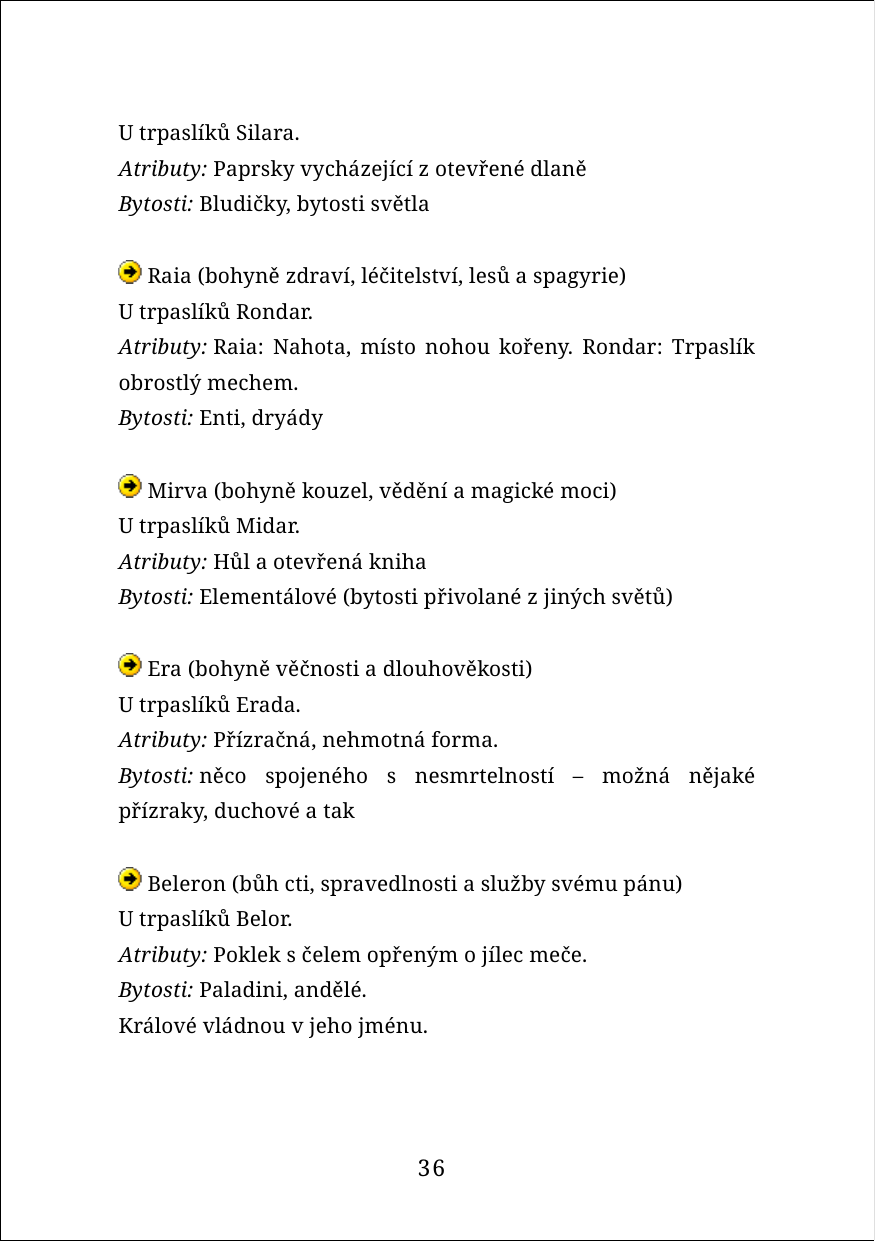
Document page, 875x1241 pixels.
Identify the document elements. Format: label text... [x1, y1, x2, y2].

text U trpaslíků Silara. Atributy: Paprsky vycházející z otevřené dlaně Bytosti: Bludičky, bytosti světla Raia (bohyně zdraví, léčitelství, lesů a spagyrie) U trpaslíků Rondar. Atributy: Raia: Nahota, místo nohou kořeny. Rondar: Trpaslík obrostlý mechem. Bytosti: Enti, dryády Mirva (bohyně kouzel, vědění a magické moci) U trpaslíků Midar. Atributy: Hůl a otevřená kniha Bytosti: Elementálové (bytosti přivolané z jiných světů) Era (bohyně věčnosti a dlouhověkosti) U trpaslíků Erada. Atributy: Přízračná, nehmotná forma. Bytosti: něco spojeného s nesmrtelností – možná nějaké přízraky, duchové a tak Beleron (bůh cti, spravedlnosti a služby svému pánu) U trpaslíků Belor. Atributy: Poklek s čelem opřeným o jílec meče. Bytosti: Paladini, andělé. Králové vládnou v jeho jménu. [118, 118, 756, 1075]
picture [118, 260, 142, 284]
picture [118, 867, 142, 891]
picture [118, 653, 142, 677]
picture [118, 474, 142, 498]
